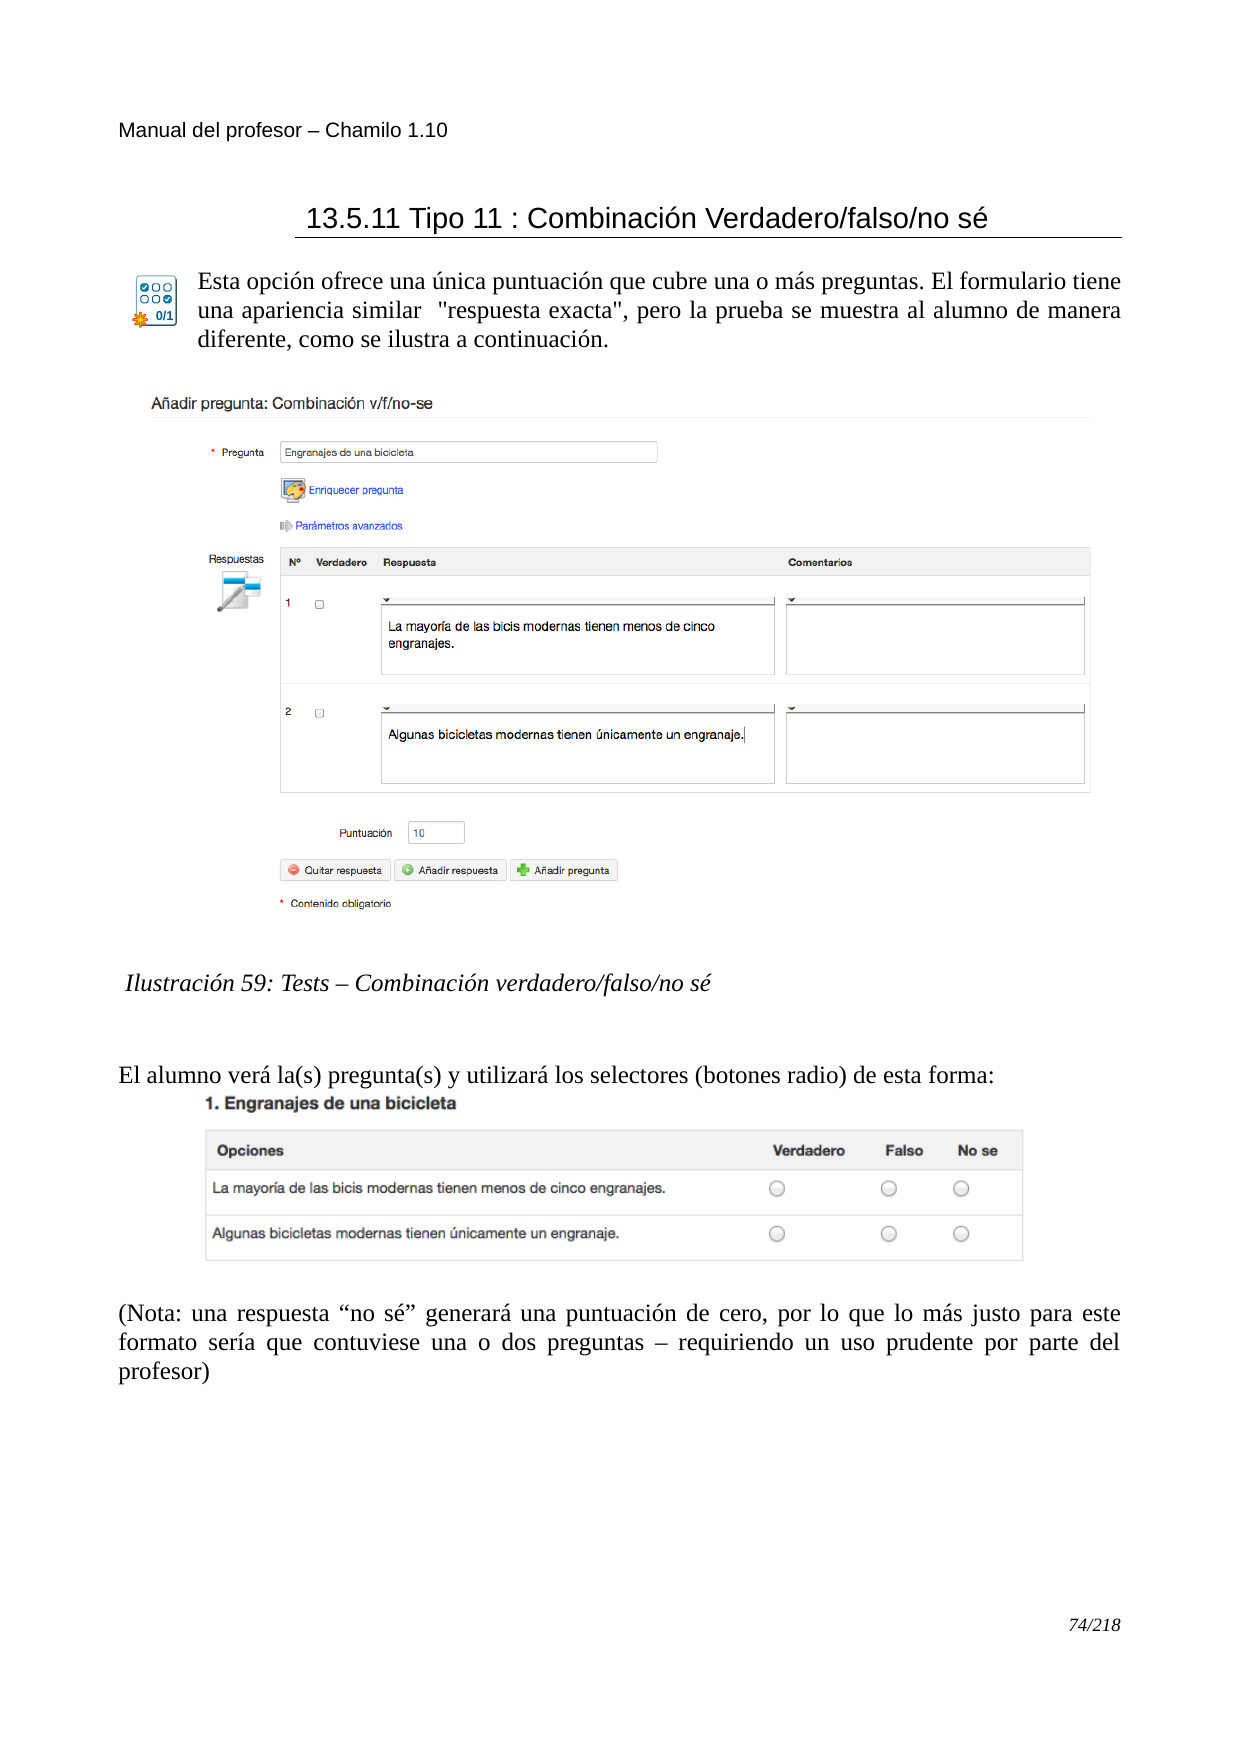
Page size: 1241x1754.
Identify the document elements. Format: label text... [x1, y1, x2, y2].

picture [147, 392, 1099, 915]
text Esta opción ofrece una única puntuación que cubre una o más preguntas. El formulario tiene una apariencia similar "respuesta exacta", pero la prueba se muestra al alumno de manera diferente, como se ilustra a continuación. [118, 266, 1122, 353]
picture [202, 1089, 1029, 1270]
picture [163, 283, 172, 292]
text Ilustración 59: Tests – Combinación verdadero/falso/no sé [125, 968, 1126, 997]
text El alumno verá la(s) pregunta(s) y utilizará los selectores (botones radio) de esta forma: [118, 1061, 1122, 1089]
subtitle Tipo 11 : Combinación Verdadero/falso/no sé [295, 201, 1122, 237]
text (Nota: una respuesta “no sé” generará una puntuación de cero, por lo que lo más justo para este formato sería que contuviese una o dos preguntas – requiriendo un uso prudente por parte del profesor) [118, 1298, 1122, 1385]
picture [140, 298, 149, 304]
